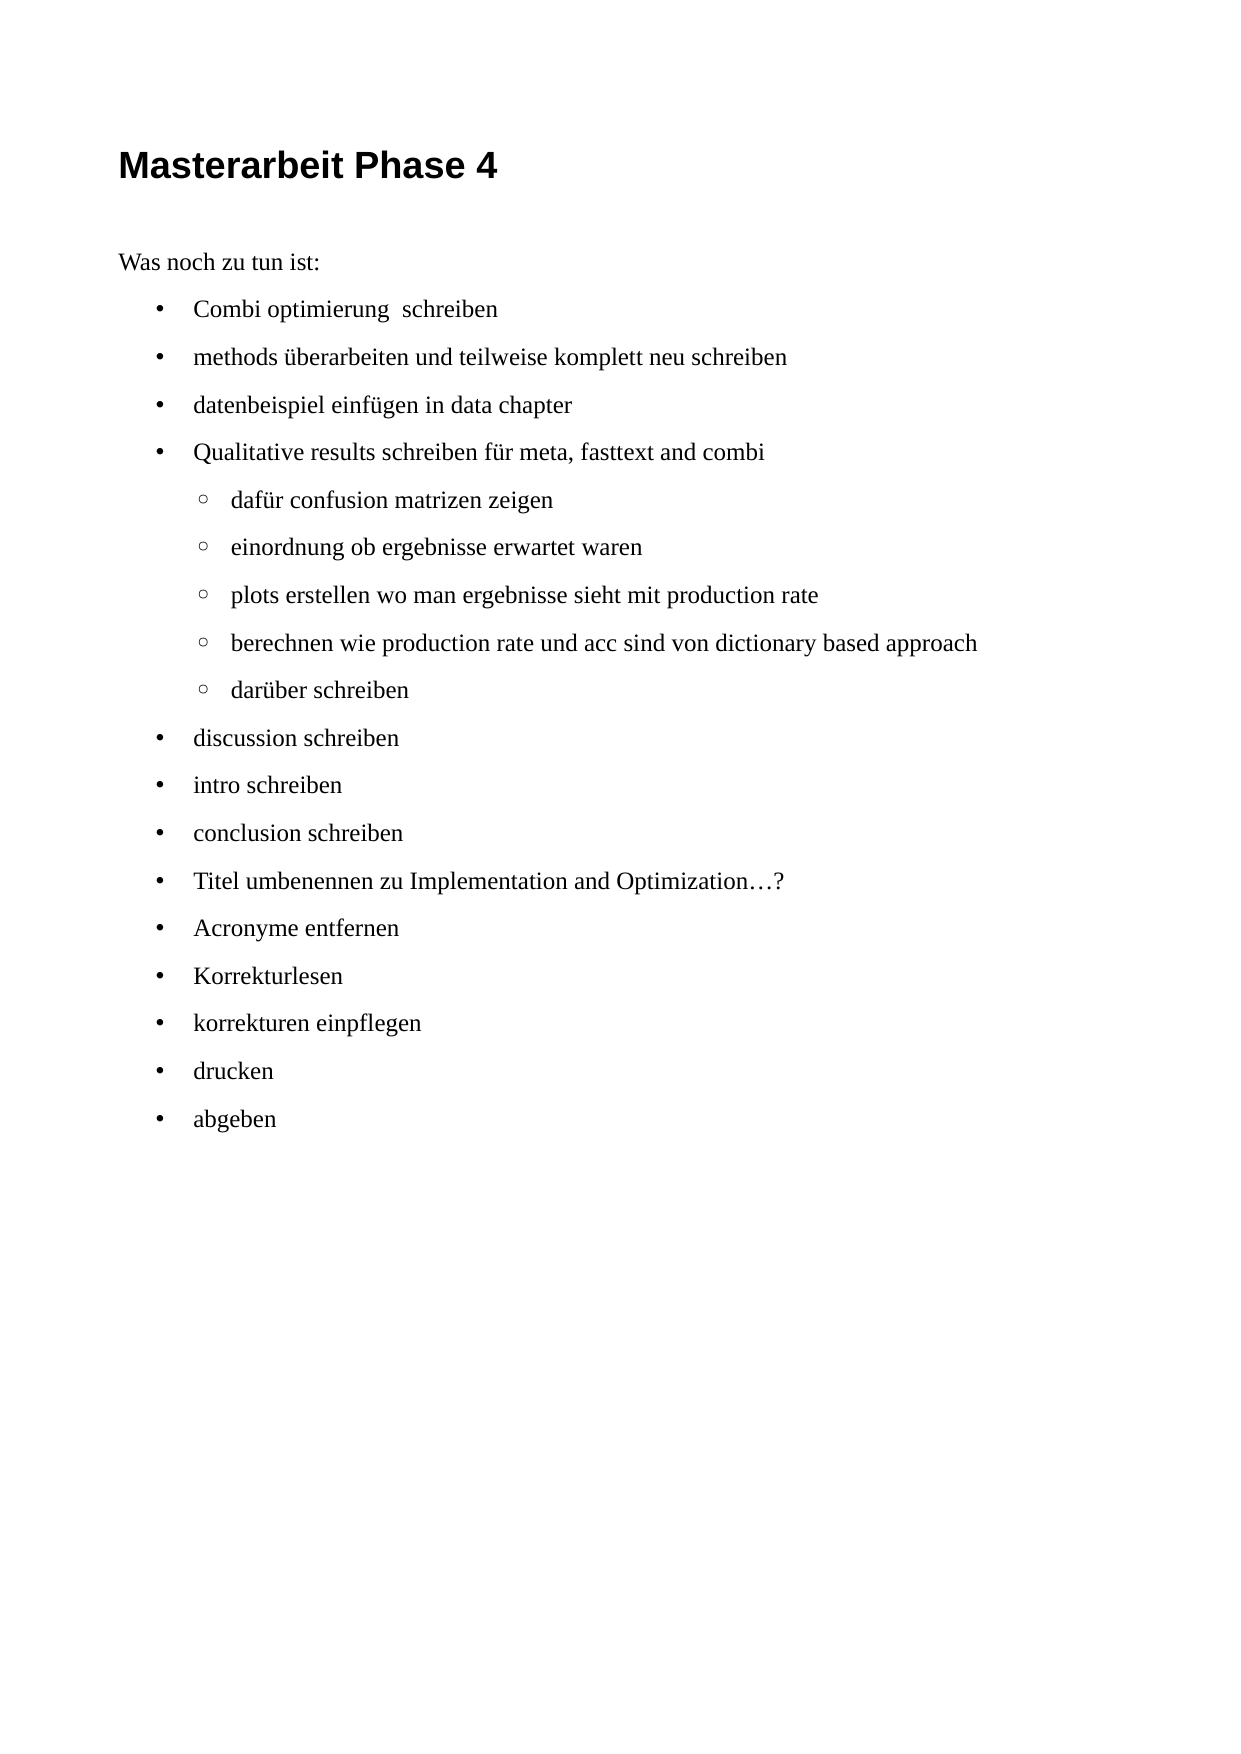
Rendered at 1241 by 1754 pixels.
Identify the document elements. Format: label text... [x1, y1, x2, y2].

list darüber schreiben [193, 675, 1122, 704]
text Was noch zu tun ist: [118, 247, 1122, 276]
list abgeben [156, 1104, 1122, 1132]
list intro schreiben [156, 771, 1122, 799]
list Acronyme entfernen [156, 913, 1122, 942]
list plots erstellen wo man ergebnisse sieht mit production rate [193, 580, 1122, 609]
list conclusion schreiben [156, 818, 1122, 847]
subtitle Masterarbeit Phase 4 [118, 143, 1122, 187]
list Korrekturlesen [156, 961, 1122, 990]
list drucken [156, 1056, 1122, 1085]
list berechnen wie production rate und acc sind von dictionary based approach [193, 628, 1122, 656]
list Combi optimierung schreiben [156, 294, 1122, 323]
list datenbeispiel einfügen in data chapter [156, 390, 1122, 418]
list Titel umbenennen zu Implementation and Optimization…? [156, 866, 1122, 894]
list discussion schreiben [156, 723, 1122, 752]
list Qualitative results schreiben für meta, fasttext and combi [156, 437, 1122, 466]
list dafür confusion matrizen zeigen [193, 485, 1122, 514]
list einordnung ob ergebnisse erwartet waren [193, 532, 1122, 561]
list methods überarbeiten und teilweise komplett neu schreiben [156, 342, 1122, 371]
list korrekturen einpflegen [156, 1008, 1122, 1037]
